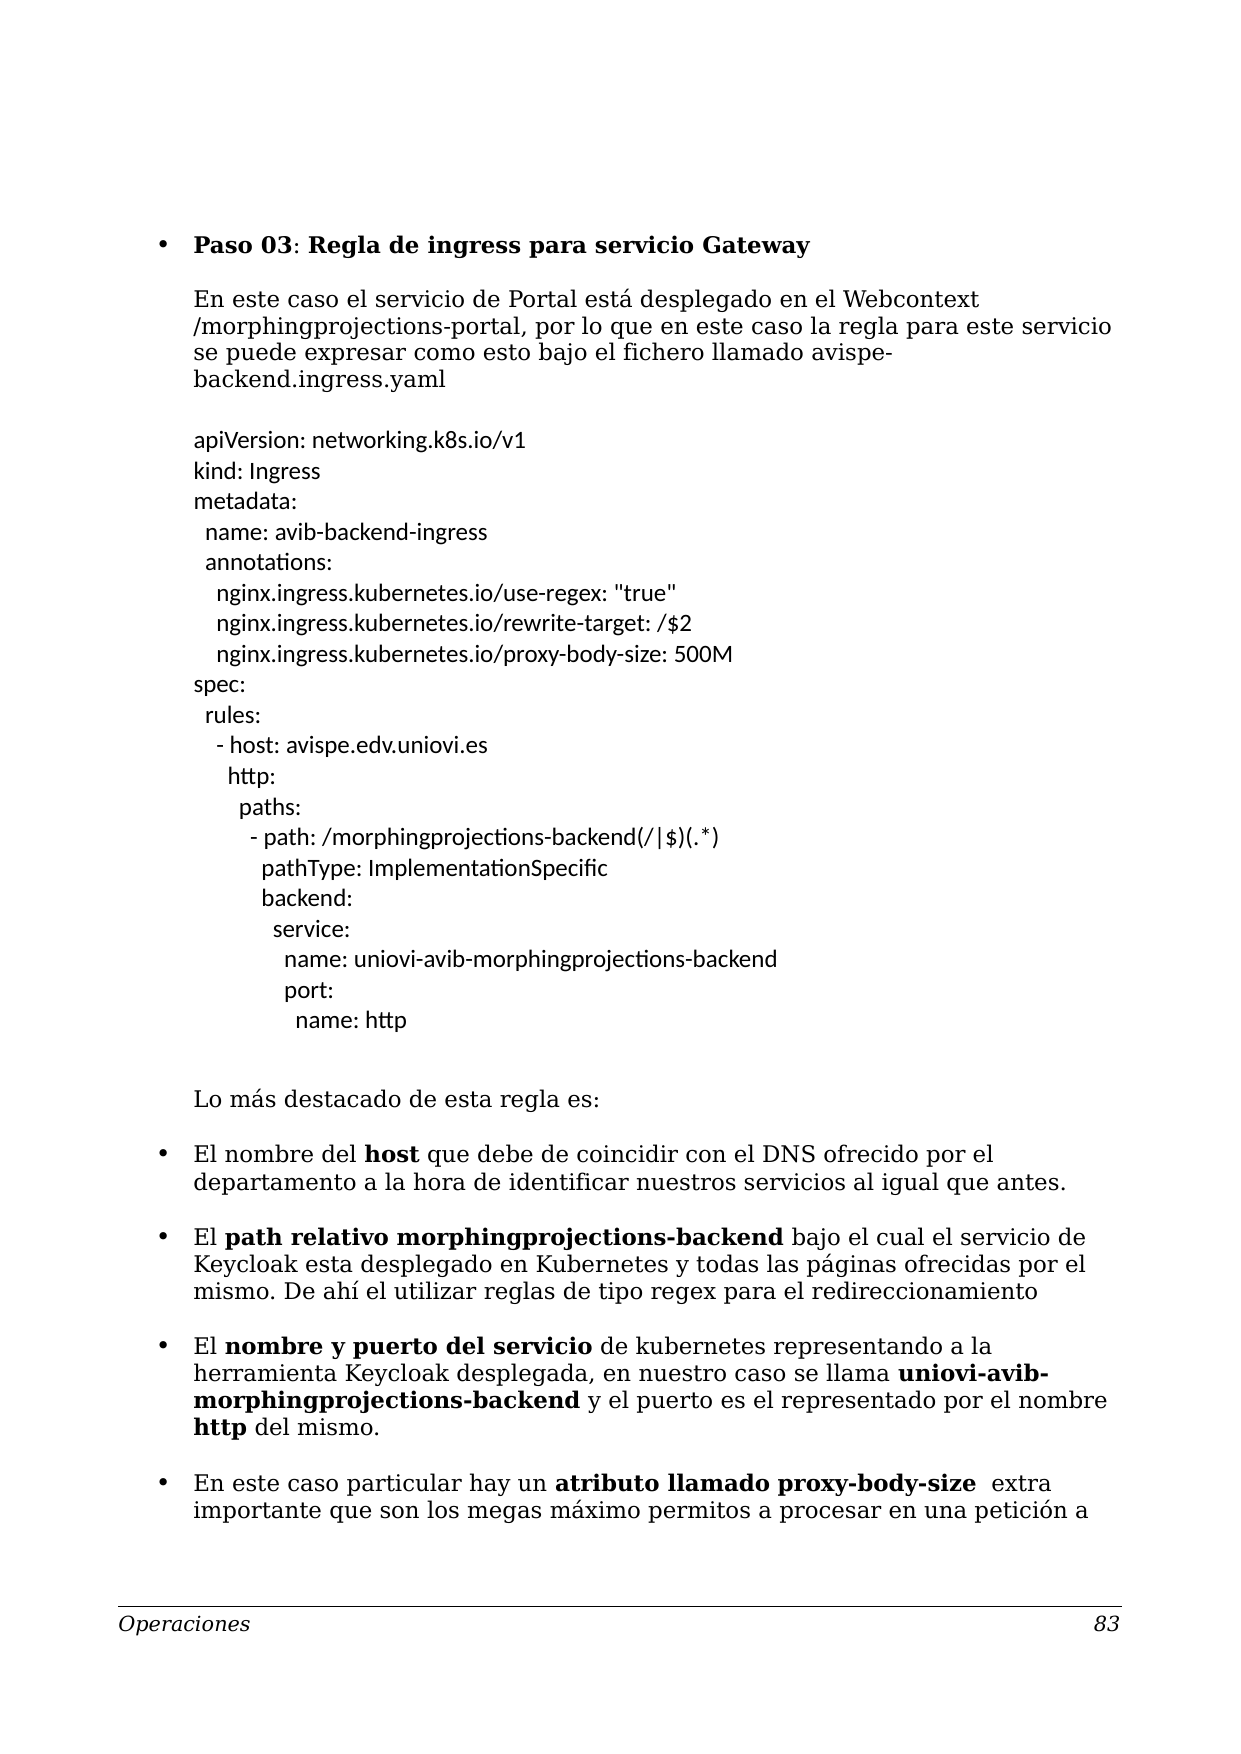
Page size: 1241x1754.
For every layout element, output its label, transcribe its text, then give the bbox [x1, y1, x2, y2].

list El path relativo morphingprojections-backend bajo el cual el servicio de Keycloak esta desplegado en Kubernetes y todas las páginas ofrecidas por el mismo. De ahí el utilizar reglas de tipo regex para el redireccionamiento [156, 1222, 1122, 1331]
list El nombre del host que debe de coincidir con el DNS ofrecido por el departamento a la hora de identificar nuestros servicios al igual que antes. [156, 1139, 1122, 1222]
list Paso 03: Regla de ingress para servicio Gateway En este caso el servicio de Portal está desplegado en el Webcontext /morphingprojections-portal, por lo que en este caso la regla para este servicio se puede expresar como esto bajo el fichero llamado avispe-backend.ingress.yaml [156, 230, 1122, 473]
list El nombre y puerto del servicio de kubernetes representando a la herramienta Keycloak desplegada, en nuestro caso se llama uniovi-avib-morphingprojections-backend y el puerto es el representado por el nombre http del mismo. [156, 1331, 1122, 1468]
list En este caso particular hay un atributo llamado proxy-body-size extra importante que son los megas máximo permitos a procesar en una petición a [156, 1468, 1122, 1524]
text Lo más destacado de esta regla es: [118, 1059, 1122, 1113]
